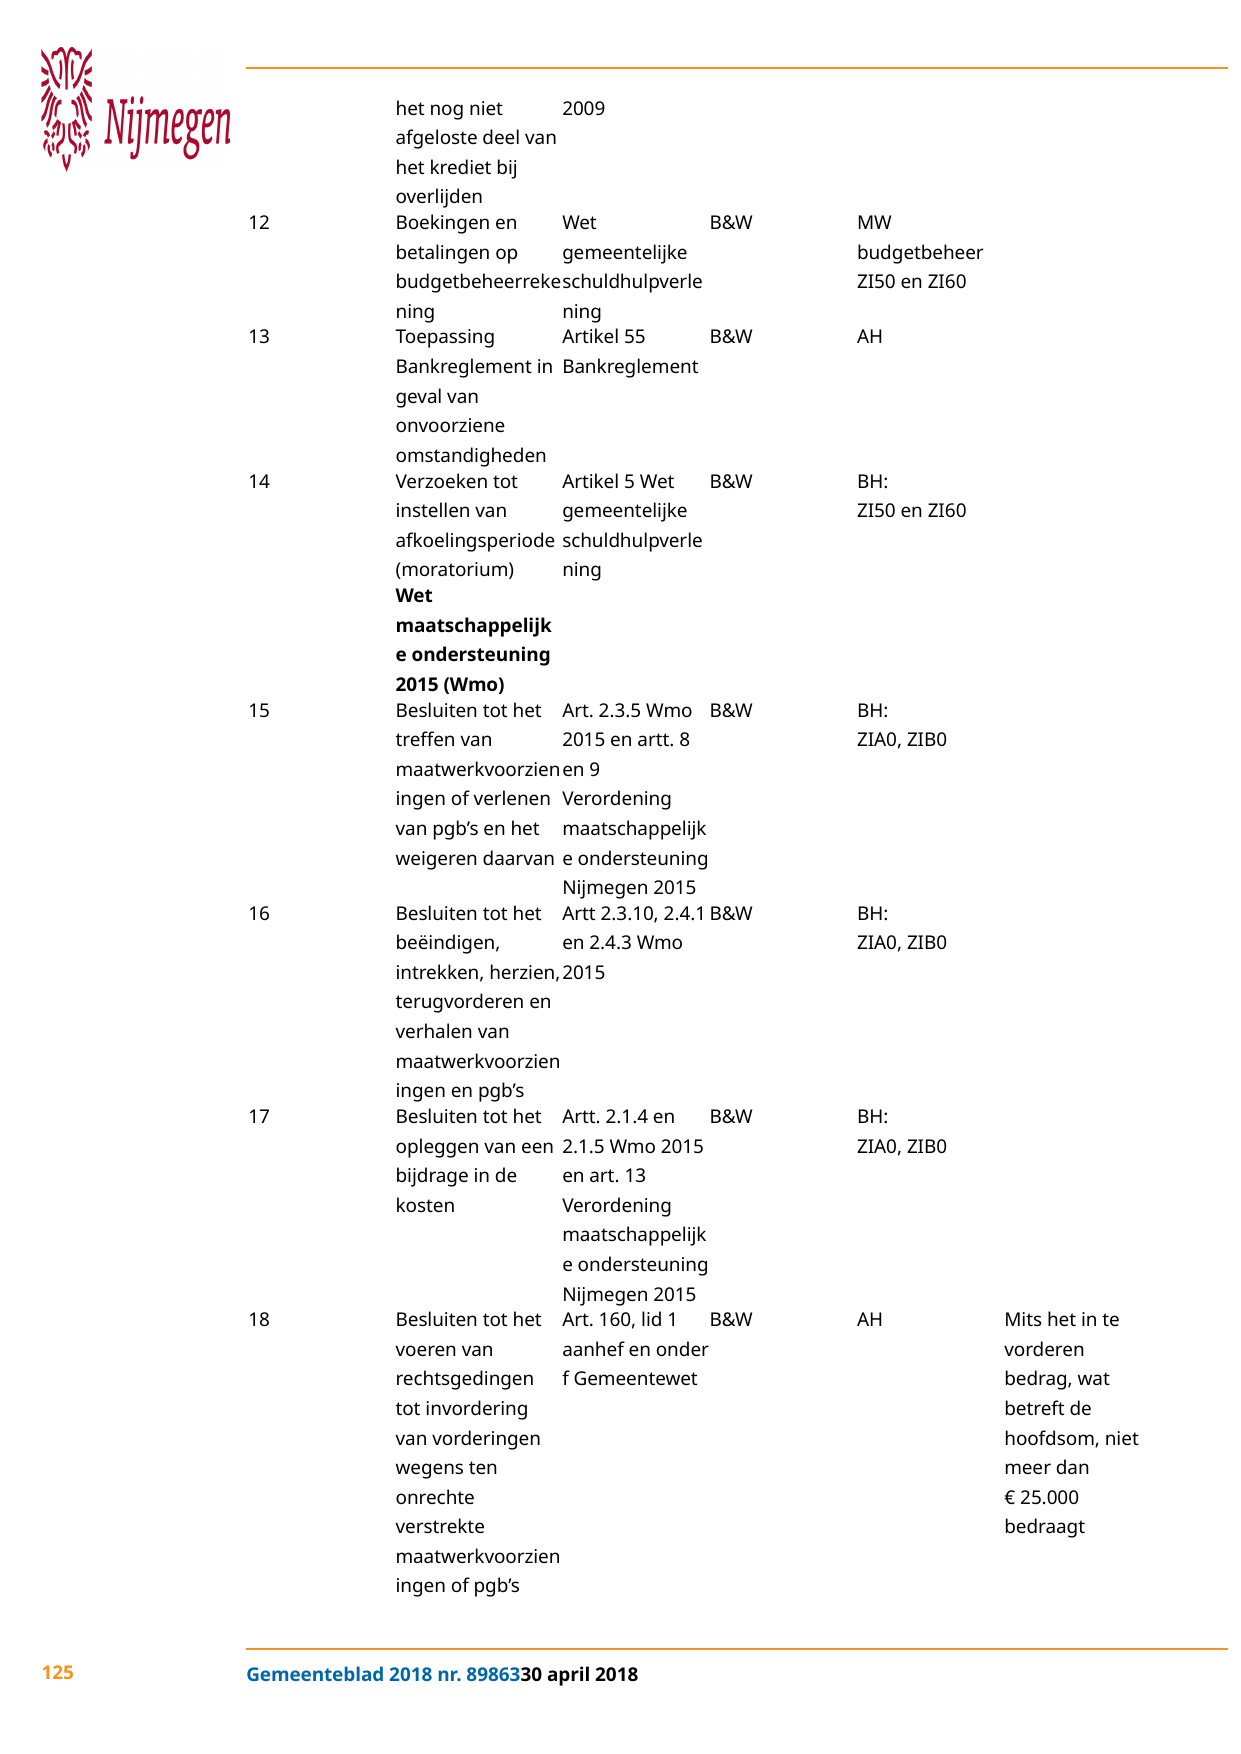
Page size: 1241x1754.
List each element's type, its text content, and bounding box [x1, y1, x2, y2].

table_cell [1004, 697, 1152, 900]
table_cell Boekingen en betalingen op budgetbeheerrekening [395, 209, 562, 324]
table_cell [1004, 468, 1152, 582]
table_cell AH [857, 1306, 1004, 1598]
table_cell Mits het in te vorderen bedrag, wat betreft de hoofdsom, niet meer dan € 25.000 bedraagt [1004, 1306, 1152, 1598]
table_cell Artikel 55 Bankreglement [562, 324, 709, 468]
table_cell B&W [709, 1306, 857, 1598]
table_cell [857, 582, 1004, 697]
table_cell BH: ZIA0, ZIB0 [857, 1103, 1004, 1306]
table_cell B&W [709, 900, 857, 1103]
table_cell Wet maatschappelijke ondersteuning 2015 (Wmo) [395, 582, 562, 697]
table_cell BH: ZI50 en ZI60 [857, 468, 1004, 582]
table_cell [709, 582, 857, 697]
table_cell [709, 95, 857, 209]
table_cell [1004, 95, 1152, 209]
table_cell [248, 95, 395, 209]
table_cell [1004, 900, 1152, 1103]
table_cell 16 [248, 900, 395, 1103]
table_cell B&W [709, 324, 857, 468]
table_cell Besluiten tot het voeren van rechtsgedingen tot invordering van vorderingen wegens ten onrechte verstrekte maatwerkvoorzieningen of pgb’s [395, 1306, 562, 1598]
table_cell Artt. 2.1.4 en 2.1.5 Wmo 2015 en art. 13 Verordening maatschappelijke ondersteuning Nijmegen 2015 [562, 1103, 709, 1306]
table_cell 12 [248, 209, 395, 324]
table_cell Besluiten tot het treffen van maatwerkvoorzieningen of verlenen van pgb’s en het weigeren daarvan [395, 697, 562, 900]
table_cell Art. 160, lid 1 aanhef en onder f Gemeentewet [562, 1306, 709, 1598]
table_cell 15 [248, 697, 395, 900]
table_cell 13 [248, 324, 395, 468]
table_cell B&W [709, 697, 857, 900]
table_cell BH: ZIA0, ZIB0 [857, 697, 1004, 900]
table_cell BH: ZIA0, ZIB0 [857, 900, 1004, 1103]
table_cell het nog niet afgeloste deel van het krediet bij overlijden [395, 95, 562, 209]
table_cell Toepassing Bankreglement in geval van onvoorziene omstandigheden [395, 324, 562, 468]
table_cell MW budgetbeheer ZI50 en ZI60 [857, 209, 1004, 324]
table_cell AH [857, 324, 1004, 468]
table_cell [1004, 209, 1152, 324]
table_cell [857, 95, 1004, 209]
table_cell [1004, 1103, 1152, 1306]
table_cell [562, 582, 709, 697]
table_cell B&W [709, 468, 857, 582]
table_cell 2009 [562, 95, 709, 209]
table_cell Artikel 5 Wet gemeentelijke schuldhulpverlening [562, 468, 709, 582]
table_cell [1004, 324, 1152, 468]
table_cell 14 [248, 468, 395, 582]
table_cell [248, 582, 395, 697]
table_cell Wet gemeentelijke schuldhulpverlening [562, 209, 709, 324]
table_cell Verzoeken tot instellen van afkoelingsperiode (moratorium) [395, 468, 562, 582]
table_cell B&W [709, 209, 857, 324]
table_cell B&W [709, 1103, 857, 1306]
table_cell 17 [248, 1103, 395, 1306]
picture [41, 47, 231, 172]
table_cell Besluiten tot het opleggen van een bijdrage in de kosten [395, 1103, 562, 1306]
table_cell 18 [248, 1306, 395, 1598]
table_cell Art. 2.3.5 Wmo 2015 en artt. 8 en 9 Verordening maatschappelijke ondersteuning Nijmegen 2015 [562, 697, 709, 900]
table_cell Artt 2.3.10, 2.4.1 en 2.4.3 Wmo 2015 [562, 900, 709, 1103]
table_cell Besluiten tot het beëindigen, intrekken, herzien, terugvorderen en verhalen van maatwerkvoorzieningen en pgb’s [395, 900, 562, 1103]
table_cell [1004, 582, 1152, 697]
